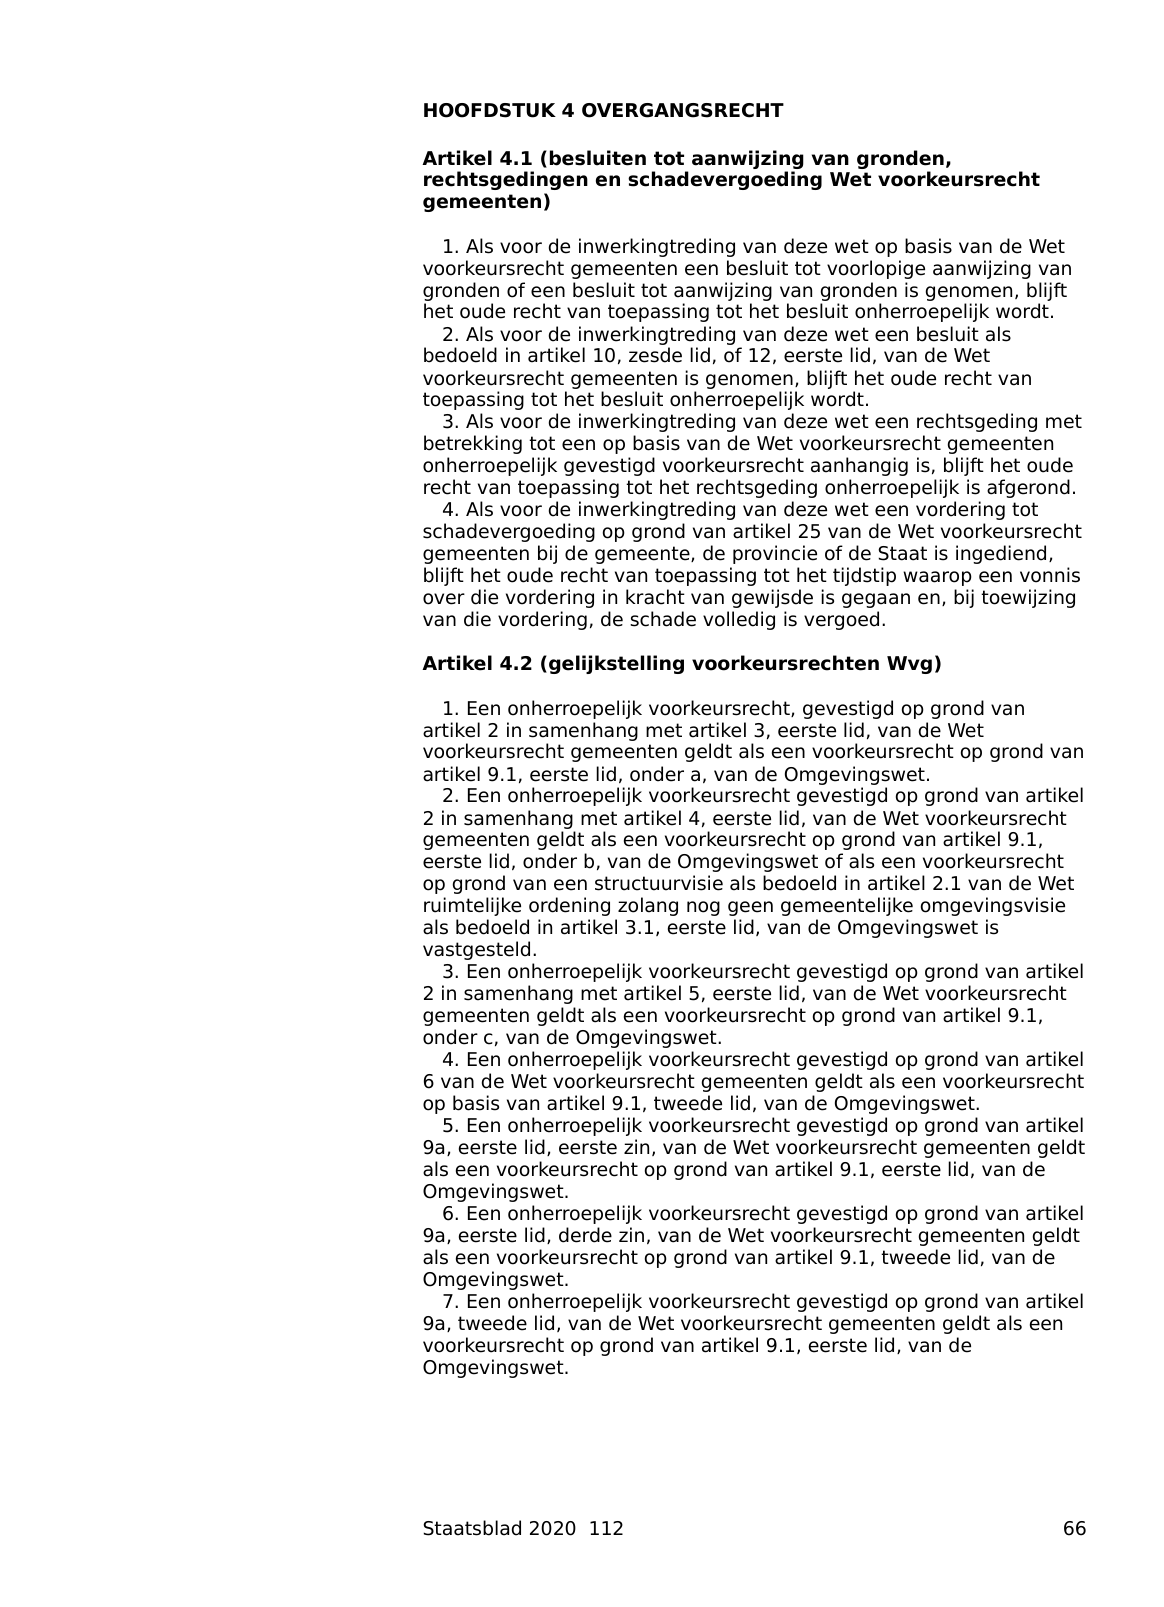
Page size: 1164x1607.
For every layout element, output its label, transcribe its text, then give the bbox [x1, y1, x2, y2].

subtitle Artikel 4.1 (besluiten tot aanwijzing van gronden, rechtsgedingen en schadevergoeding Wet voorkeursrecht gemeenten) [422, 147, 1087, 213]
subtitle HOOFDSTUK 4 OVERGANGSRECHT [422, 100, 1087, 122]
text 1. Als voor de inwerkingtreding van deze wet op basis van de Wet voorkeursrecht gemeenten een besluit tot voorlopige aanwijzing van gronden of een besluit tot aanwijzing van gronden is genomen, blijft het oude recht van toepassing tot het besluit onherroepelijk wordt. [422, 236, 1087, 323]
text 7. Een onherroepelijk voorkeursrecht gevestigd op grond van artikel 9a, tweede lid, van de Wet voorkeursrecht gemeenten geldt als een voorkeursrecht op grond van artikel 9.1, eerste lid, van de Omgevingswet. [422, 1291, 1087, 1379]
text 4. Als voor de inwerkingtreding van deze wet een vordering tot schadevergoeding op grond van artikel 25 van de Wet voorkeursrecht gemeenten bij de gemeente, de provincie of de Staat is ingediend, blijft het oude recht van toepassing tot het tijdstip waarop een vonnis over die vordering in kracht van gewijsde is gegaan en, bij toewijzing van die vordering, de schade volledig is vergoed. [422, 499, 1087, 631]
text 3. Als voor de inwerkingtreding van deze wet een rechtsgeding met betrekking tot een op basis van de Wet voorkeursrecht gemeenten onherroepelijk gevestigd voorkeursrecht aanhangig is, blijft het oude recht van toepassing tot het rechtsgeding onherroepelijk is afgerond. [422, 411, 1087, 499]
text 1. Een onherroepelijk voorkeursrecht, gevestigd op grond van artikel 2 in samenhang met artikel 3, eerste lid, van de Wet voorkeursrecht gemeenten geldt als een voorkeursrecht op grond van artikel 9.1, eerste lid, onder a, van de Omgevingswet. [422, 697, 1087, 785]
subtitle Artikel 4.2 (gelijkstelling voorkeursrechten Wvg) [422, 653, 1087, 675]
text 2. Een onherroepelijk voorkeursrecht gevestigd op grond van artikel 2 in samenhang met artikel 4, eerste lid, van de Wet voorkeursrecht gemeenten geldt als een voorkeursrecht op grond van artikel 9.1, eerste lid, onder b, van de Omgevingswet of als een voorkeursrecht op grond van een structuurvisie als bedoeld in artikel 2.1 van de Wet ruimtelijke ordening zolang nog geen gemeentelijke omgevingsvisie als bedoeld in artikel 3.1, eerste lid, van de Omgevingswet is vastgesteld. [422, 785, 1087, 961]
text 3. Een onherroepelijk voorkeursrecht gevestigd op grond van artikel 2 in samenhang met artikel 5, eerste lid, van de Wet voorkeursrecht gemeenten geldt als een voorkeursrecht op grond van artikel 9.1, onder c, van de Omgevingswet. [422, 961, 1087, 1049]
text 4. Een onherroepelijk voorkeursrecht gevestigd op grond van artikel 6 van de Wet voorkeursrecht gemeenten geldt als een voorkeursrecht op basis van artikel 9.1, tweede lid, van de Omgevingswet. [422, 1049, 1087, 1115]
text 5. Een onherroepelijk voorkeursrecht gevestigd op grond van artikel 9a, eerste lid, eerste zin, van de Wet voorkeursrecht gemeenten geldt als een voorkeursrecht op grond van artikel 9.1, eerste lid, van de Omgevingswet. [422, 1115, 1087, 1203]
text 2. Als voor de inwerkingtreding van deze wet een besluit als bedoeld in artikel 10, zesde lid, of 12, eerste lid, van de Wet voorkeursrecht gemeenten is genomen, blijft het oude recht van toepassing tot het besluit onherroepelijk wordt. [422, 323, 1087, 411]
text 6. Een onherroepelijk voorkeursrecht gevestigd op grond van artikel 9a, eerste lid, derde zin, van de Wet voorkeursrecht gemeenten geldt als een voorkeursrecht op grond van artikel 9.1, tweede lid, van de Omgevingswet. [422, 1203, 1087, 1291]
